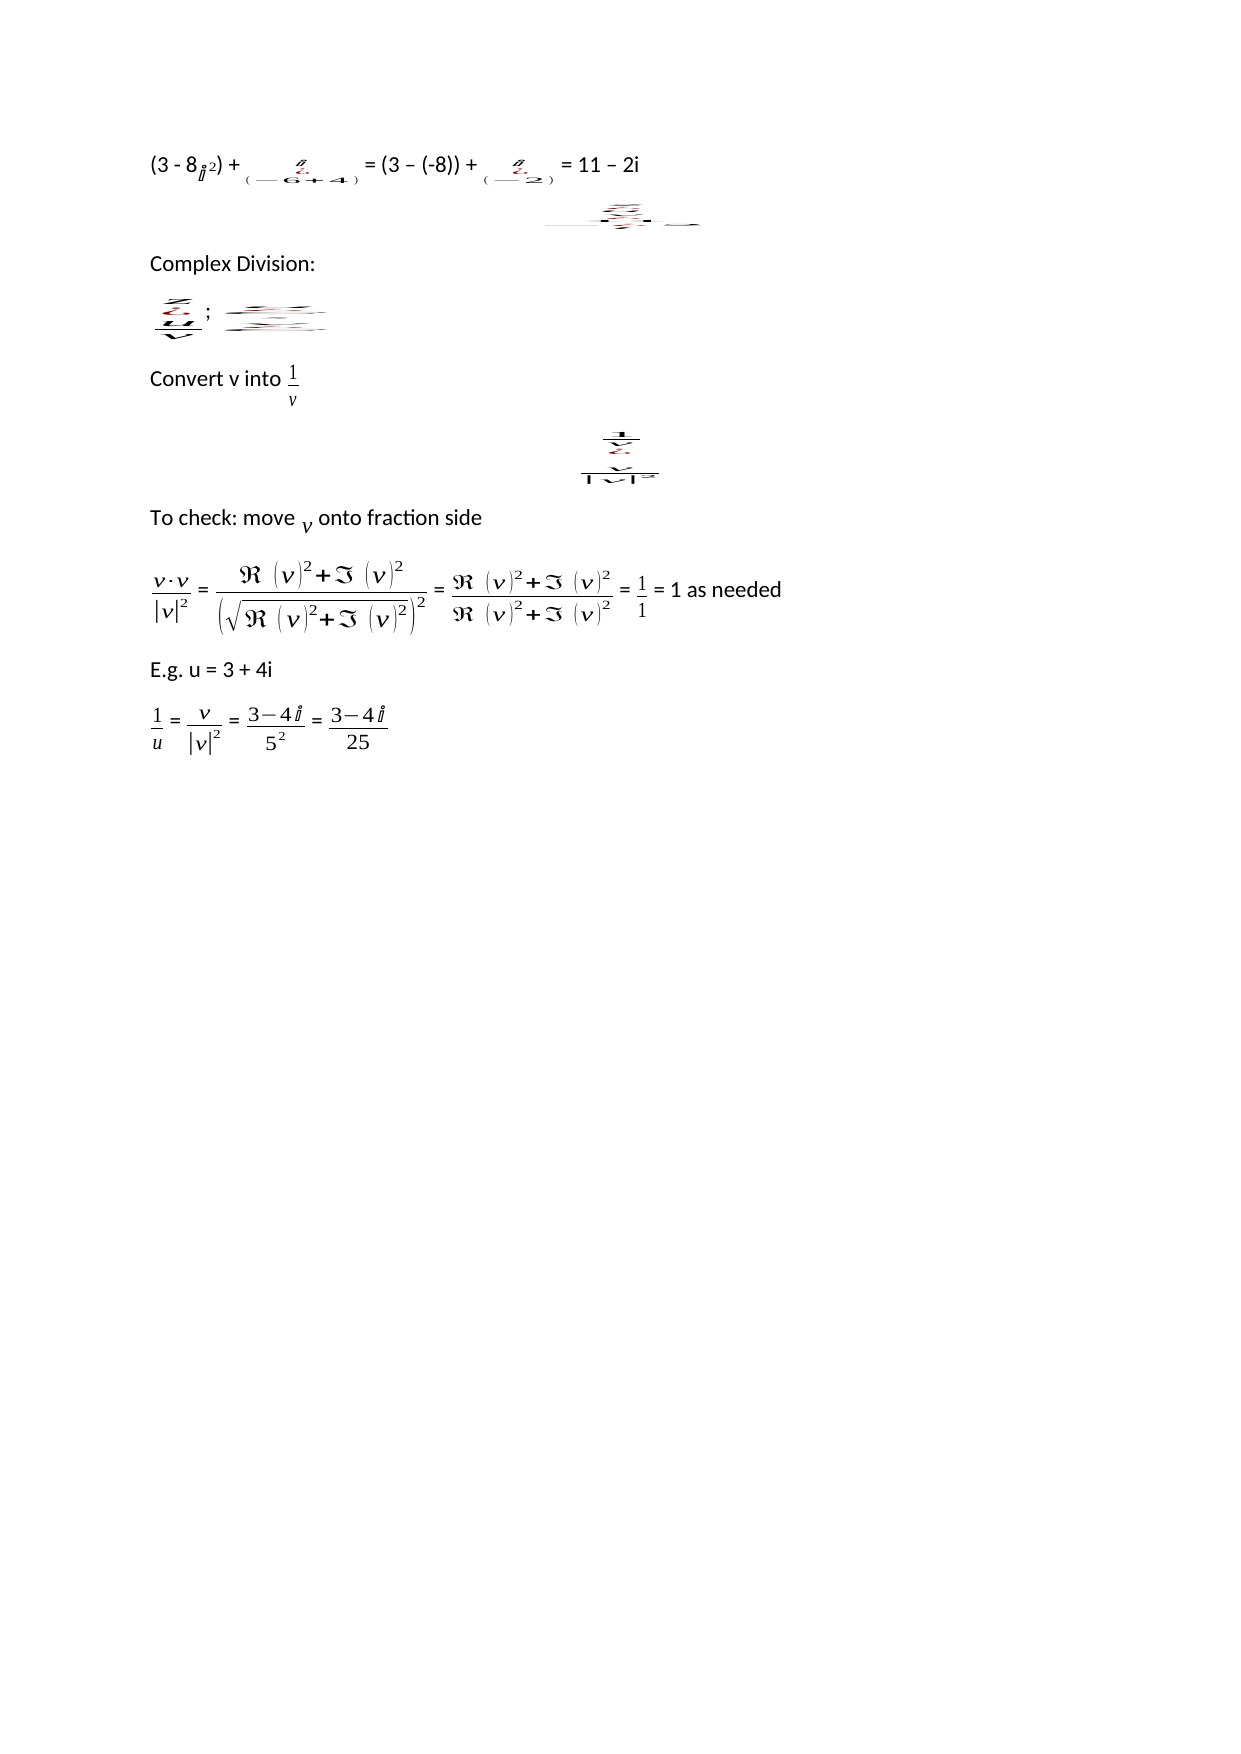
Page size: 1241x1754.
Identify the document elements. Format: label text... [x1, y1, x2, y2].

text (3 - 8) + = (3 – (-8)) + = 11 – 2i [150, 150, 1090, 186]
text = = = [150, 702, 1090, 756]
text Convert v into [150, 360, 1090, 412]
text = = = = 1 as needed [150, 557, 1090, 637]
text To check: move onto fraction side [150, 503, 1090, 539]
text E.g. u = 3 + 4i [150, 655, 1090, 683]
text ; [150, 295, 1090, 342]
text Complex Division: [150, 249, 1090, 277]
